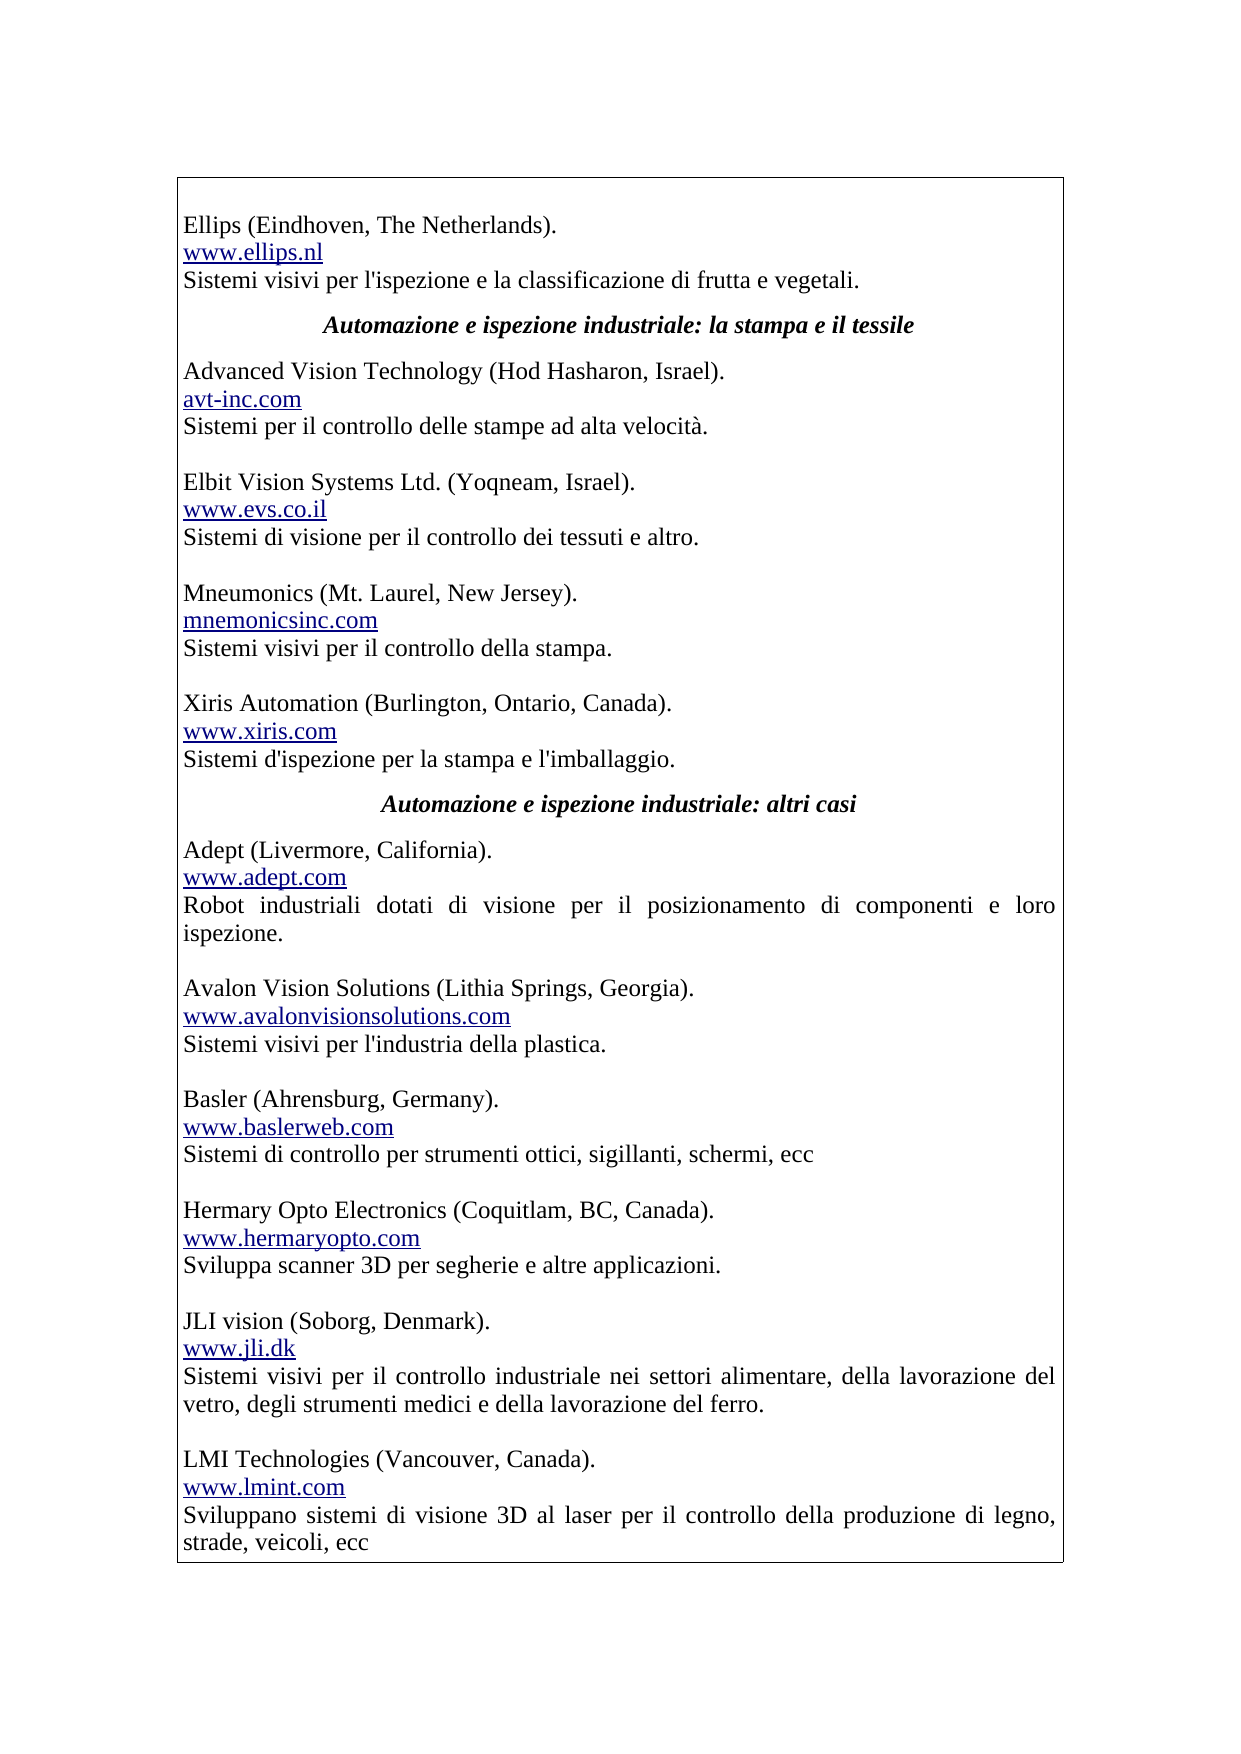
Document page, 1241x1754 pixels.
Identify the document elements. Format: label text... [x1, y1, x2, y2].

table_header Ellips (Eindhoven, The Netherlands). www.ellips.nl Sistemi visivi per l'ispezione e la classificazione di frutta e vegetali. Automazione e ispezione industriale: la stampa e il tessile Advanced Vision Technology (Hod Hasharon, Israel). avt-inc.com Sistemi per il controllo delle stampe ad alta velocità. Elbit Vision Systems Ltd. (Yoqneam, Israel). www.evs.co.il Sistemi di visione per il controllo dei tessuti e altro. Mneumonics (Mt. Laurel, New Jersey). mnemonicsinc.com Sistemi visivi per il controllo della stampa. Xiris Automation (Burlington, Ontario, Canada). www.xiris.com Sistemi d'ispezione per la stampa e l'imballaggio. Automazione e ispezione industriale: altri casi Adept (Livermore, California). www.adept.com Robot industriali dotati di visione per il posizionamento di componenti e loro ispezione. Avalon Vision Solutions (Lithia Springs, Georgia). www.avalonvisionsolutions.com Sistemi visivi per l'industria della plastica. Basler (Ahrensburg, Germany). www.baslerweb.com Sistemi di controllo per strumenti ottici, sigillanti, schermi, ecc Hermary Opto Electronics (Coquitlam, BC, Canada). www.hermaryopto.com Sviluppa scanner 3D per segherie e altre applicazioni. JLI vision (Soborg, Denmark). www.jli.dk Sistemi visivi per il controllo industriale nei settori alimentare, della lavorazione del vetro, degli strumenti medici e della lavorazione del ferro. LMI Technologies (Vancouver, Canada). www.lmint.com Sviluppano sistemi di visione 3D al laser per il controllo della produzione di legno, strade, veicoli, ecc [178, 178, 1063, 1562]
